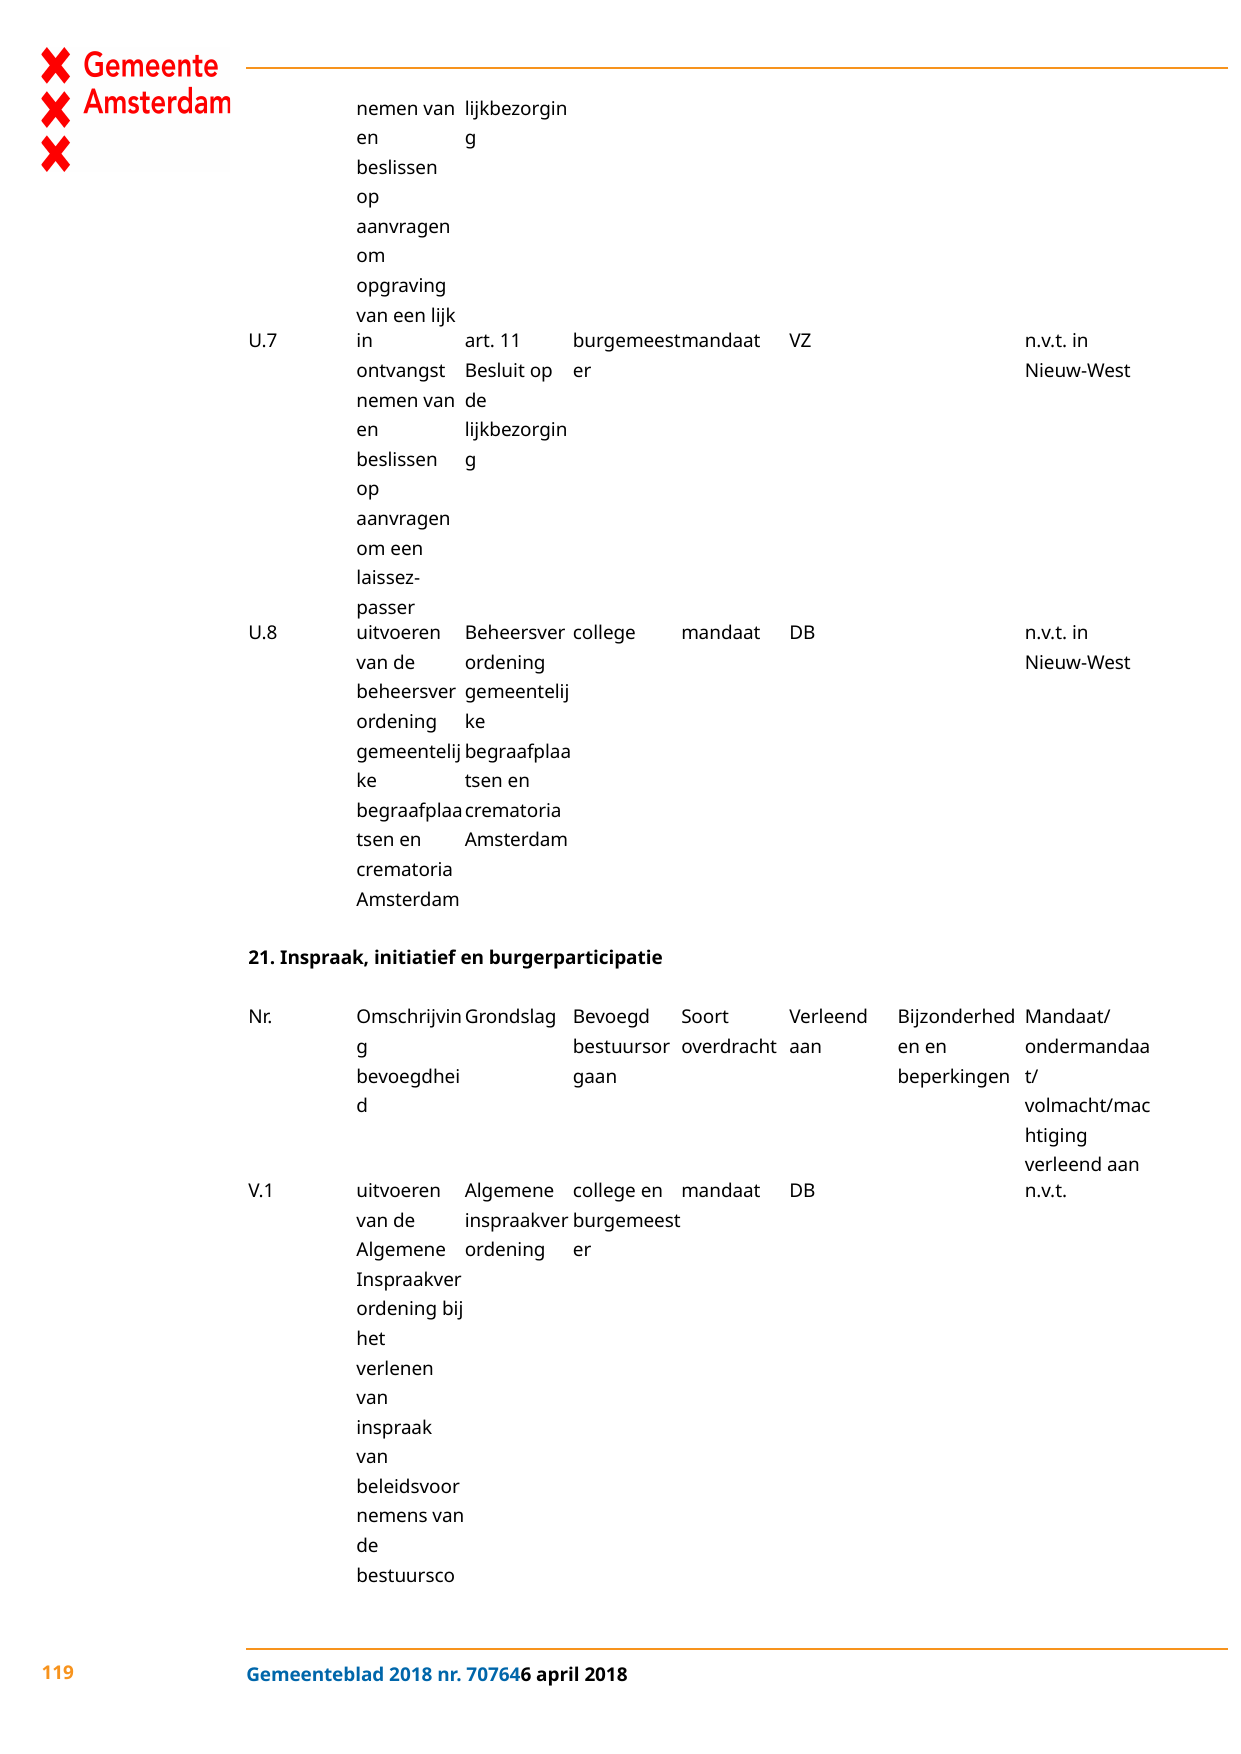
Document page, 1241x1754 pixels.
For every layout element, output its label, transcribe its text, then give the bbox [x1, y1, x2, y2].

table_cell DB [789, 1177, 897, 1588]
table_cell [898, 328, 1024, 619]
table_header Omschrijving bevoegdheid [356, 1004, 464, 1177]
table_header Soort overdracht [681, 1004, 789, 1177]
table_cell lijkbezorging [465, 95, 573, 328]
table_cell n.v.t. in Nieuw-West [1025, 328, 1152, 619]
table_header Grondslag [465, 1004, 573, 1177]
table_cell [248, 95, 356, 328]
table_header Bevoegd bestuursorgaan [573, 1004, 681, 1177]
table_cell [1025, 95, 1152, 328]
table_cell U.7 [248, 328, 356, 619]
table_cell in ontvangst nemen van en beslissen op aanvragen om een laissez-passer [356, 328, 464, 619]
text 21. Inspraak, initiatief en burgerparticipatie [248, 944, 1152, 970]
table_cell VZ [789, 328, 897, 619]
table_cell college [573, 620, 681, 912]
table_cell V.1 [248, 1177, 356, 1588]
table_cell [898, 95, 1024, 328]
table_cell Algemene inspraakverordening [465, 1177, 573, 1588]
table_cell mandaat [681, 620, 789, 912]
table_cell Beheersverordening gemeentelijke begraafplaatsen en crematoria Amsterdam [465, 620, 573, 912]
table_cell n.v.t. [1025, 1177, 1152, 1588]
table_cell college en burgemeester [573, 1177, 681, 1588]
table_cell burgemeester [573, 328, 681, 619]
table_cell U.8 [248, 620, 356, 912]
table_cell uitvoeren van de Algemene Inspraakverordening bij het verlenen van inspraak van beleidsvoornemens van de bestuursco [356, 1177, 464, 1588]
table_cell [573, 95, 681, 328]
table_cell mandaat [681, 328, 789, 619]
table_cell n.v.t. in Nieuw-West [1025, 620, 1152, 912]
table_header Verleend aan [789, 1004, 897, 1177]
table_header Mandaat/ondermandaat/ volmacht/machtiging verleend aan [1025, 1004, 1152, 1177]
table_cell [898, 620, 1024, 912]
picture [41, 47, 231, 172]
table_cell [789, 95, 897, 328]
table_cell uitvoeren van de beheersverordening gemeentelijke begraafplaatsen en crematoria Amsterdam [356, 620, 464, 912]
table_cell nemen van en beslissen op aanvragen om opgraving van een lijk [356, 95, 464, 328]
table_header Bijzonderheden en beperkingen [898, 1004, 1024, 1177]
table_cell DB [789, 620, 897, 912]
table_header Nr. [248, 1004, 356, 1177]
table_cell [898, 1177, 1024, 1588]
table_cell [681, 95, 789, 328]
table_cell mandaat [681, 1177, 789, 1588]
table_cell art. 11 Besluit op de lijkbezorging [465, 328, 573, 619]
